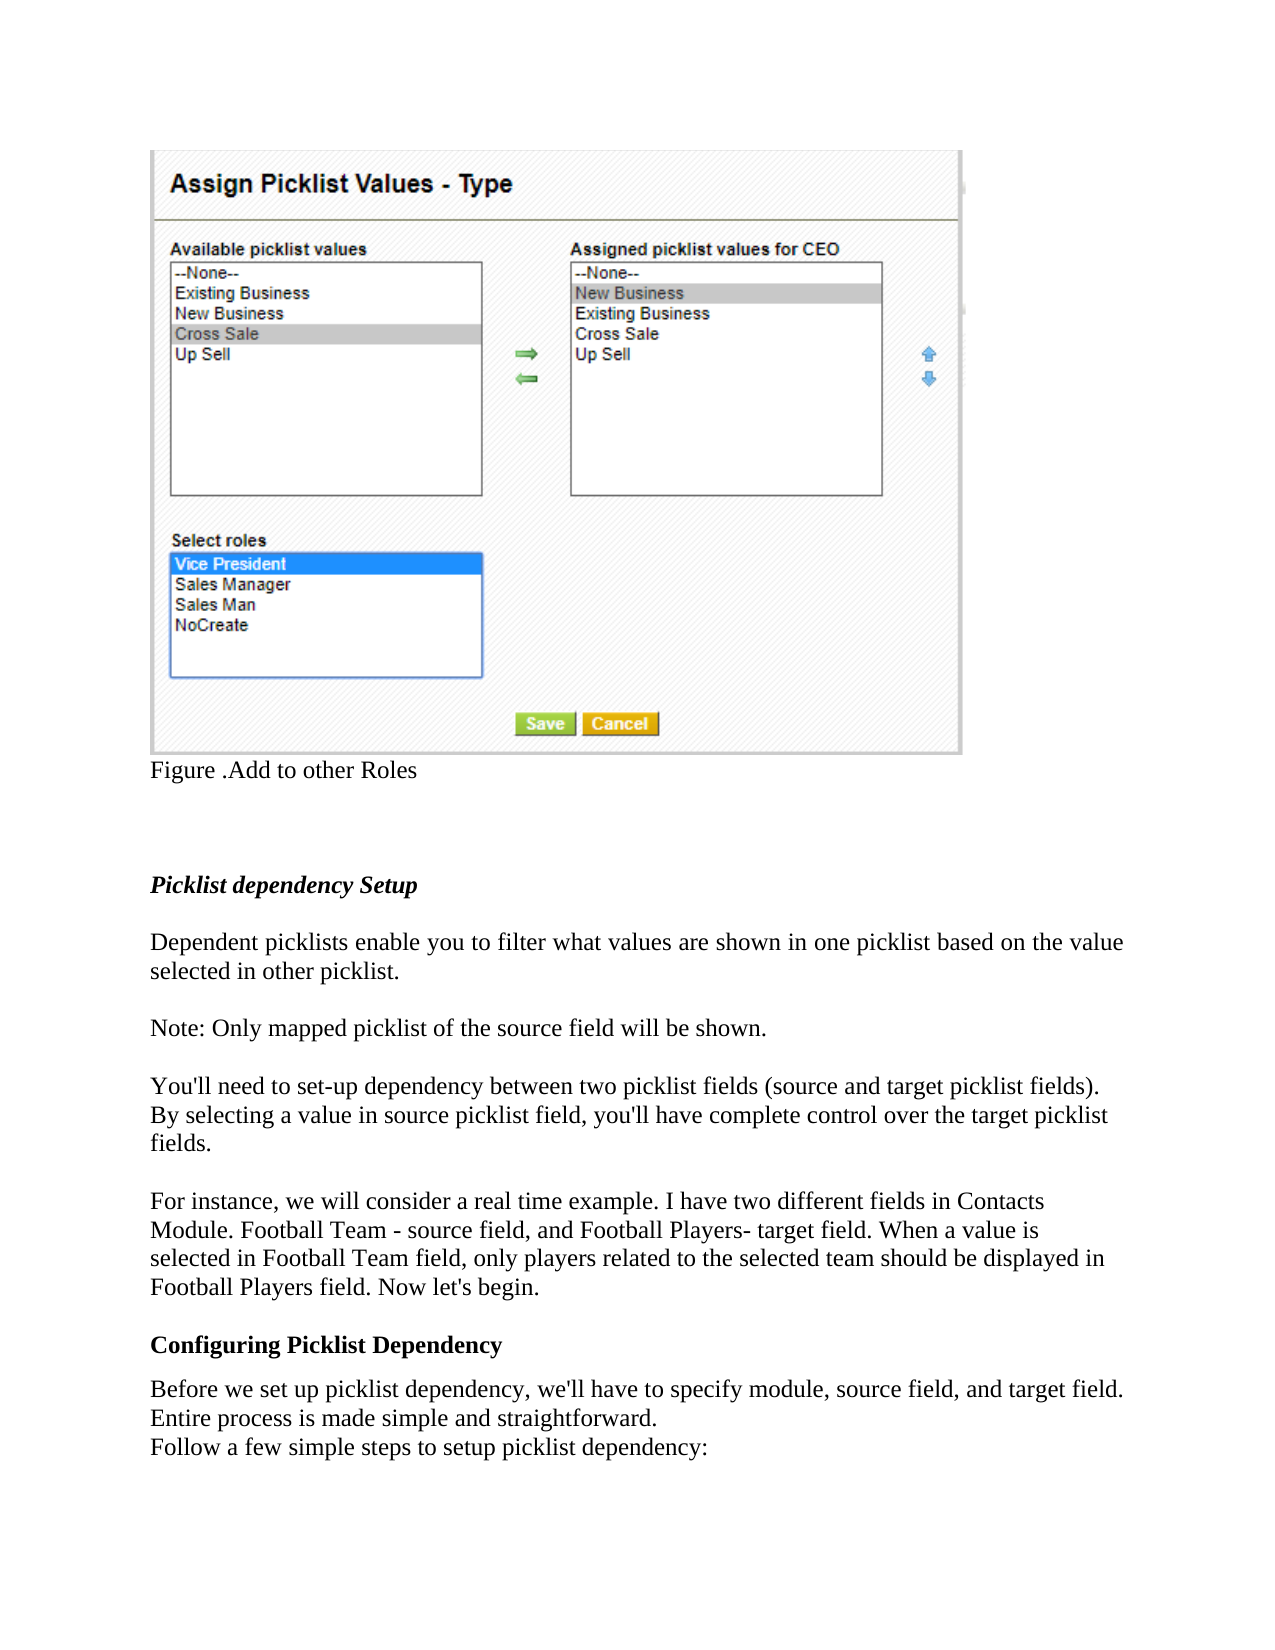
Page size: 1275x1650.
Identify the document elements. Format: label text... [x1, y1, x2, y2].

text By selecting a value in source picklist field, you'll have complete control over the target picklist fields. For instance, we will consider a real time example. I have two different fields in Contacts Module. Football Team - source field, and Football Players- target field. When a value is selected in Football Team field, only players related to the selected team should be displayed in Football Players field. Now let's begin. [150, 1100, 1125, 1301]
text Picklist dependency Setup [150, 870, 1125, 898]
text Dependent picklists enable you to filter what values are shown in one picklist based on the value selected in other picklist. [150, 927, 1125, 985]
text Note: Only mapped picklist of the source field will be shown. [150, 1013, 1125, 1042]
text Follow a few simple steps to setup picklist dependency: [150, 1432, 1125, 1460]
picture [150, 150, 966, 755]
text Configuring Picklist Dependency [150, 1330, 1125, 1358]
text Before we set up picklist dependency, we'll have to specify module, source field, and target field. Entire process is made simple and straightforward. [150, 1374, 1125, 1432]
text Figure .Add to other Roles [150, 755, 1125, 783]
text You'll need to set-up dependency between two picklist fields (source and target picklist fields). [150, 1071, 1125, 1100]
